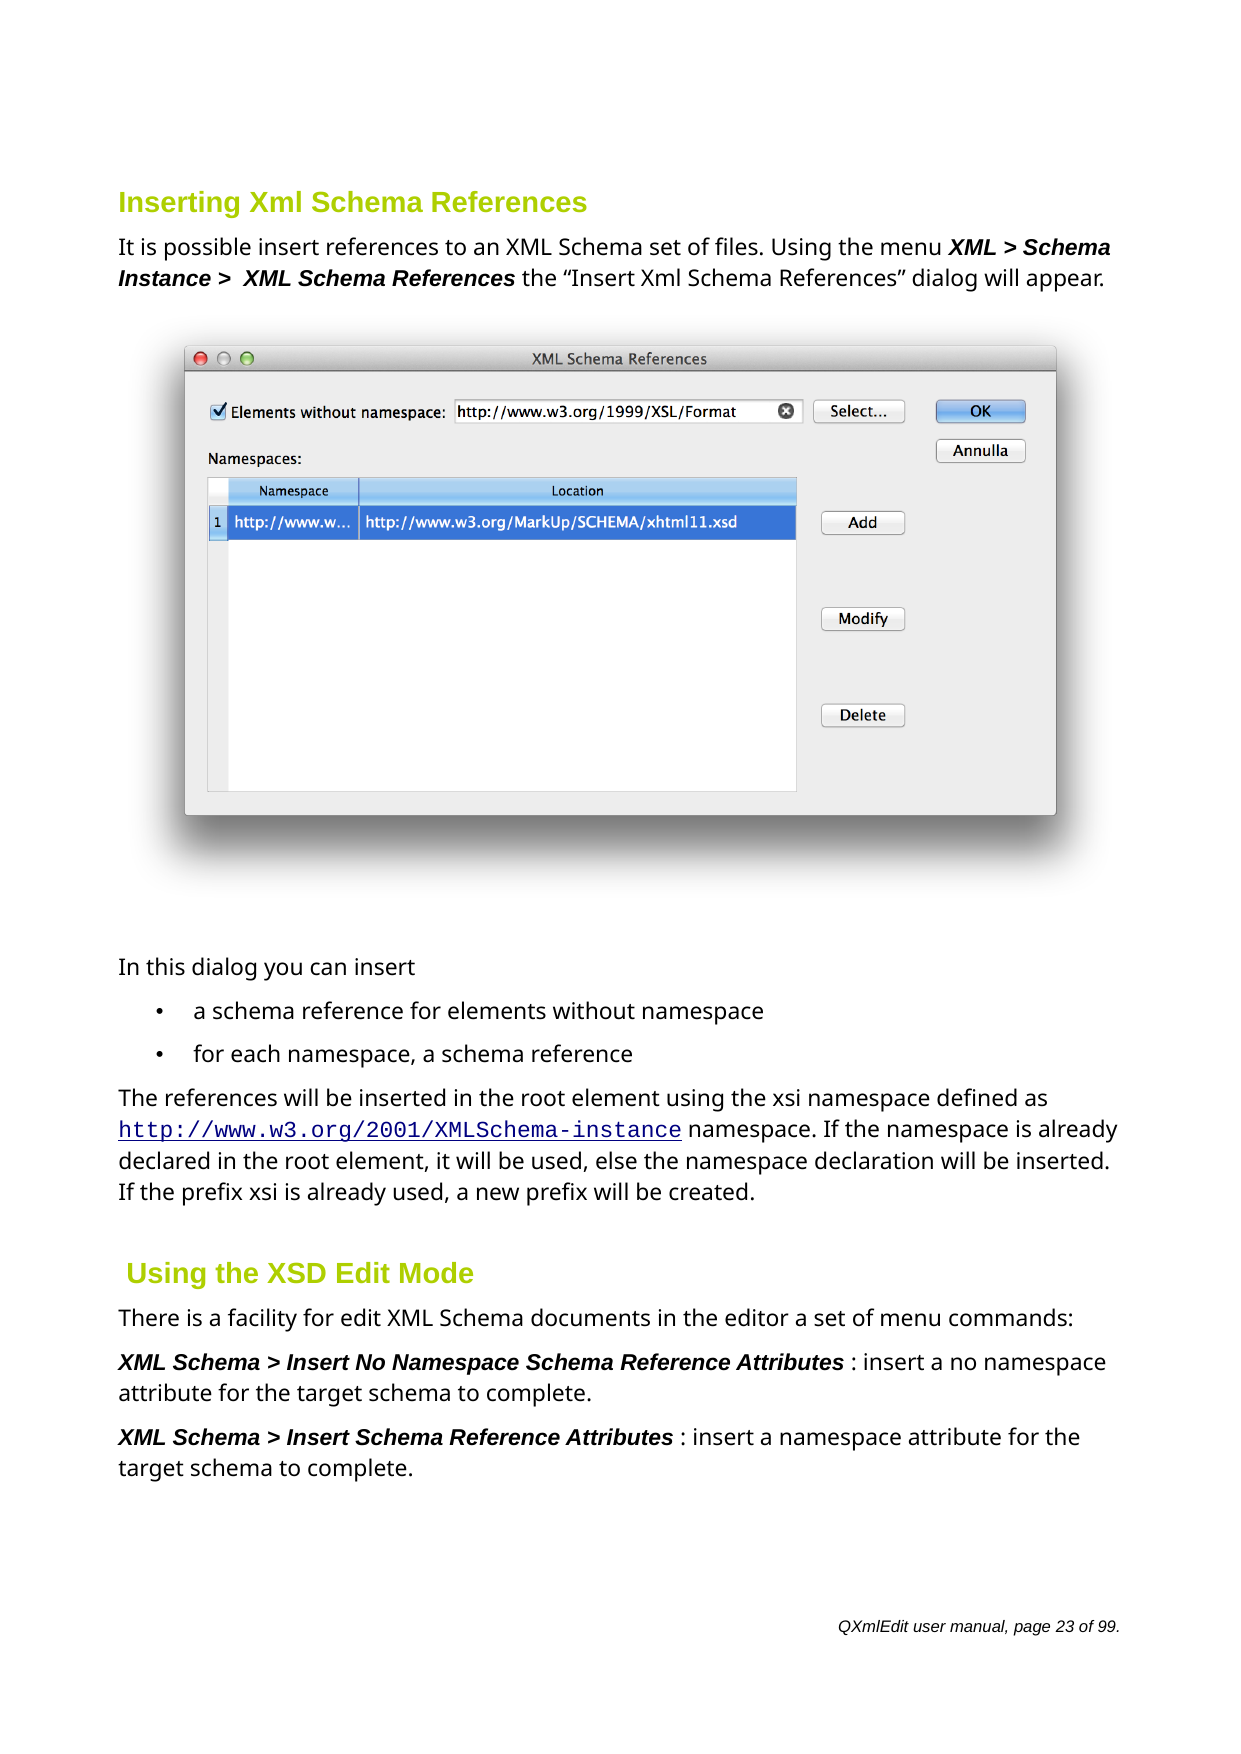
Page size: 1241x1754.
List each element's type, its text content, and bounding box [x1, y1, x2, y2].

picture [118, 305, 1122, 907]
subtitle Inserting Xml Schema References [118, 184, 1122, 218]
list for each namespace, a schema reference [156, 1038, 1122, 1069]
text The references will be inserted in the root element using the xsi namespace defined as http://www.w3.org/2001/XMLSchema-instance namespace. If the namespace is already declared in the root element, it will be used, else the namespace declaration will be inserted. If the prefix xsi is already used, a new prefix will be created. [118, 1082, 1122, 1207]
text It is possible insert references to an XML Schema set of files. Using the menu XML > Schema Instance > XML Schema References the “Insert Xml Schema References” dialog will appear. [118, 231, 1122, 293]
text In this dialog you can insert [118, 951, 1122, 982]
text XML Schema > Insert Schema Reference Attributes : insert a namespace attribute for the target schema to complete. [118, 1421, 1122, 1483]
list a schema reference for elements without namespace [156, 994, 1122, 1026]
text There is a facility for edit XML Schema documents in the editor a set of menu commands: [118, 1302, 1122, 1333]
text XML Schema > Insert No Namespace Schema Reference Attributes : insert a no namespace attribute for the target schema to complete. [118, 1346, 1122, 1408]
subtitle Using the XSD Edit Mode [118, 1256, 1122, 1290]
